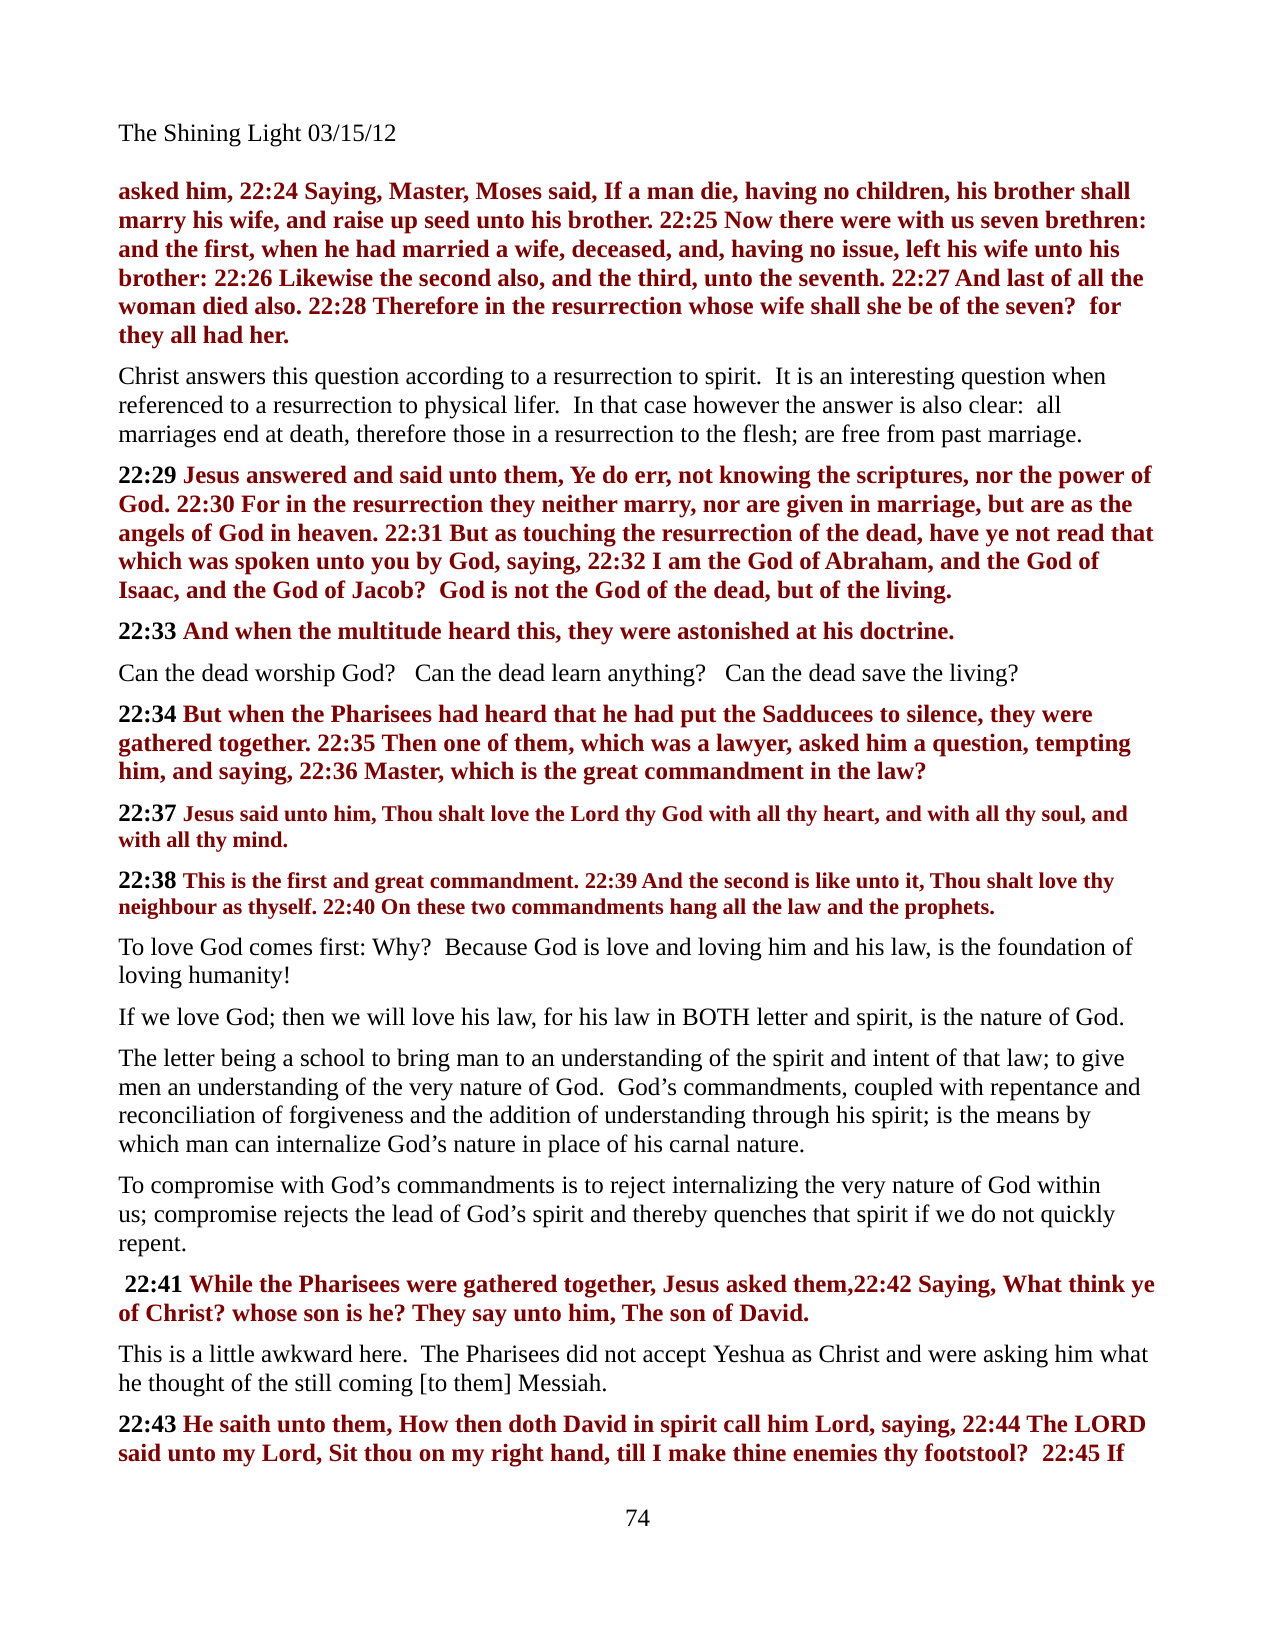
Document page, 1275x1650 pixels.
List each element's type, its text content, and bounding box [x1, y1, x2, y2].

text Can the dead worship God? Can the dead learn anything? Can the dead save the living? [118, 658, 1157, 686]
text 22:37 Jesus said unto him, Thou shalt love the Lord thy God with all thy heart, and with all thy soul, and with all thy mind. [118, 798, 1157, 852]
text Christ answers this question according to a resurrection to spirit. It is an interesting question when referenced to a resurrection to physical lifer. In that case however the answer is also clear: all marriages end at death, therefore those in a resurrection to the flesh; are free from past marriage. [118, 361, 1157, 448]
text If we love God; then we will love his law, for his law in BOTH letter and spirit, is the nature of God. [118, 1002, 1157, 1031]
text 22:29 Jesus answered and said unto them, Ye do err, not knowing the scriptures, nor the power of God. 22:30 For in the resurrection they neither marry, nor are given in marriage, but are as the angels of God in heaven. 22:31 But as touching the resurrection of the dead, have ye not read that which was spoken unto you by God, saying, 22:32 I am the God of Abraham, and the God of Isaac, and the God of Jacob? God is not the God of the dead, but of the living. [118, 460, 1157, 604]
text 22:41 While the Pharisees were gathered together, Jesus asked them,22:42 Saying, What think ye of Christ? whose son is he? They say unto him, The son of David. [118, 1269, 1157, 1327]
text This is a little awkward here. The Pharisees did not accept Yeshua as Christ and were asking him what he thought of the still coming [to them] Messiah. [118, 1339, 1157, 1397]
text To love God comes first: Why? Because God is love and loving him and his law, is the foundation of loving humanity! [118, 932, 1157, 989]
text To compromise with God’s commandments is to reject internalizing the very nature of God within us; compromise rejects the lead of God’s spirit and thereby quenches that spirit if we do not quickly repent. [118, 1171, 1157, 1257]
text 22:33 And when the multitude heard this, they were astonished at his doctrine. [118, 616, 1157, 645]
text 22:34 But when the Pharisees had heard that he had put the Sadducees to silence, they were gathered together. 22:35 Then one of them, which was a lawyer, asked him a question, tempting him, and saying, 22:36 Master, which is the great commandment in the law? [118, 699, 1157, 785]
text 22:43 He saith unto them, How then doth David in spirit call him Lord, saying, 22:44 The LORD said unto my Lord, Sit thou on my right hand, till I make thine enemies thy footstool? 22:45 If [118, 1409, 1157, 1467]
text 22:38 This is the first and great commandment. 22:39 And the second is like unto it, Thou shalt love thy neighbour as thyself. 22:40 On these two commandments hang all the law and the prophets. [118, 865, 1157, 919]
text asked him, 22:24 Saying, Master, Moses said, If a man die, having no children, his brother shall marry his wife, and raise up seed unto his brother. 22:25 Now there were with us seven brethren: and the first, when he had married a wife, deceased, and, having no issue, left his wife unto his brother: 22:26 Likewise the second also, and the third, unto the seventh. 22:27 And last of all the woman died also. 22:28 Therefore in the resurrection whose wife shall she be of the seven? for they all had her. [118, 176, 1157, 349]
text The letter being a school to bring man to an understanding of the spirit and intent of that law; to give men an understanding of the very nature of God. God’s commandments, coupled with repentance and reconciliation of forgiveness and the addition of understanding through his spirit; is the means by which man can internalize God’s nature in place of his carnal nature. [118, 1043, 1157, 1158]
